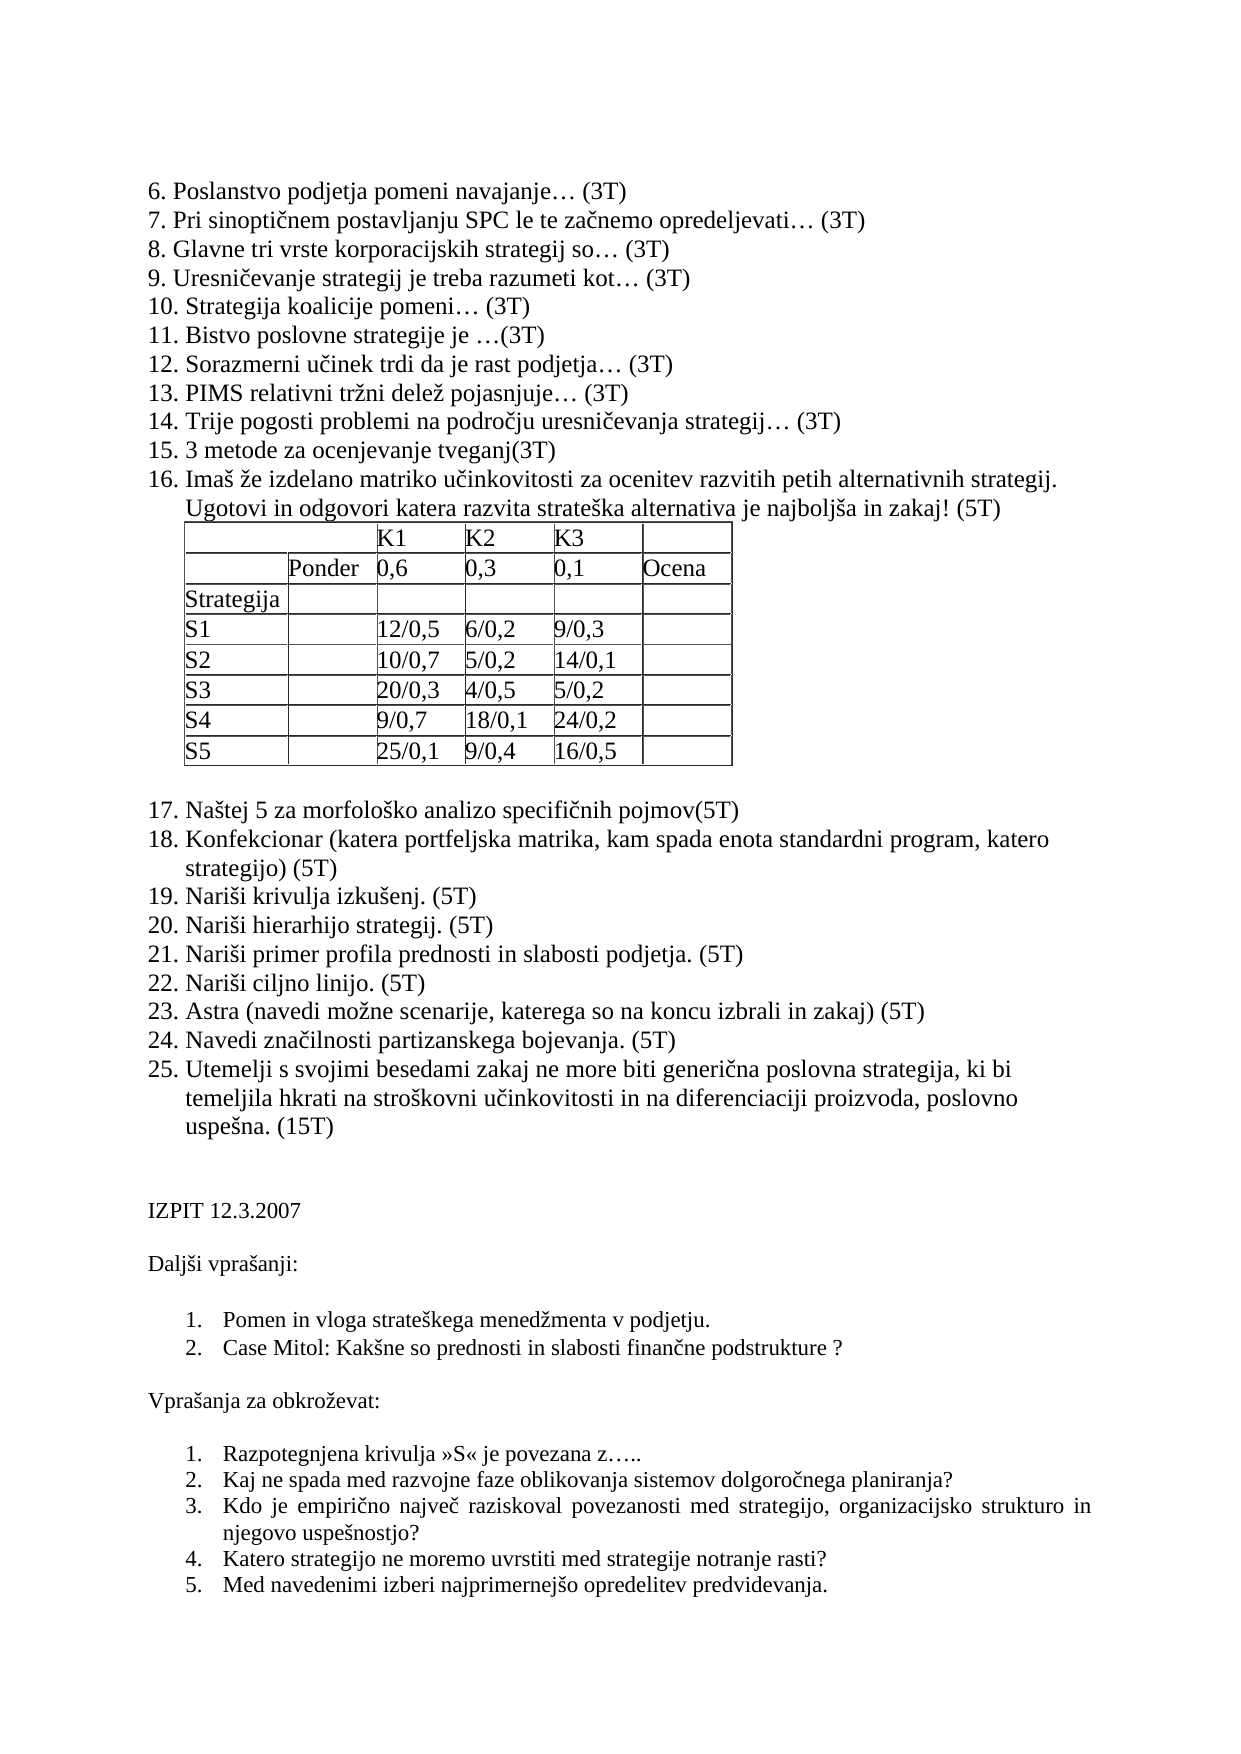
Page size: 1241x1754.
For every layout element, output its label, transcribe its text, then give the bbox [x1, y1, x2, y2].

table_cell [644, 584, 731, 613]
text 19. Nariši krivulja izkušenj. (5T) [148, 881, 1093, 910]
table_cell [644, 645, 731, 673]
text Vprašanja za obkroževat: [148, 1387, 1093, 1413]
text 25. Utemelji s svojimi besedami zakaj ne more biti generična poslovna strategija, ki bi temeljila hkrati na stroškovni učinkovitosti in na diferenciaciji proizvoda, poslovno uspešna. (15T) [148, 1054, 1093, 1140]
table_cell [289, 706, 376, 734]
text 10. Strategija koalicije pomeni… (3T) [148, 291, 1093, 320]
text 20. Nariši hierarhijo strategij. (5T) [148, 910, 1093, 939]
table_header K2 [466, 524, 553, 552]
table_cell [644, 704, 732, 734]
table_cell [289, 585, 376, 613]
table_header K1 [378, 524, 464, 552]
table_cell 6/0,2 [466, 615, 553, 643]
text 11. Bistvo poslovne strategije je …(3T) [148, 320, 1093, 349]
table_cell [186, 554, 287, 582]
text 12. Sorazmerni učinek trdi da je rast podjetja… (3T) [148, 349, 1093, 378]
table_cell [289, 645, 376, 673]
table_cell [378, 585, 464, 613]
table_cell [555, 585, 641, 613]
table_cell 12/0,5 [378, 615, 464, 643]
table_cell 16/0,5 [554, 737, 642, 765]
text IZPIT 12.3.2007 [148, 1198, 1093, 1224]
table_cell Ponder [289, 554, 376, 582]
text 21. Nariši primer profila prednosti in slabosti podjetja. (5T) [148, 939, 1093, 968]
table_cell [288, 737, 376, 765]
list Kdo je empirično največ raziskoval povezanosti med strategijo, organizacijsko strukturo in njegovo uspešnostjo? [185, 1492, 1093, 1545]
table_cell 5/0,2 [466, 645, 553, 673]
table_cell S2 [186, 645, 287, 673]
list Kaj ne spada med razvojne faze oblikovanja sistemov dolgoročnega planiranja? [185, 1466, 1093, 1492]
table_cell Ocena [644, 552, 732, 582]
table_cell 0,3 [466, 554, 553, 582]
table_cell 0,1 [555, 554, 641, 582]
table_header [186, 524, 376, 552]
list Case Mitol: Kakšne so prednosti in slabosti finančne podstrukture ? [185, 1334, 1093, 1361]
table_cell [289, 615, 376, 643]
text 16. Imaš že izdelano matriko učinkovitosti za ocenitev razvitih petih alternativnih strategij. Ugotovi in odgovori katera razvita strateška alternativa je najboljša in zakaj! (5T) [148, 464, 1093, 521]
text 6. Poslanstvo podjetja pomeni navajanje… (3T) [148, 176, 1093, 205]
text 13. PIMS relativni tržni delež pojasnjuje… (3T) [148, 378, 1093, 406]
list Razpotegnjena krivulja »S« je povezana z….. [185, 1440, 1093, 1466]
table_cell [644, 614, 731, 643]
table_cell S1 [186, 615, 287, 643]
table_cell 25/0,1 [376, 737, 465, 765]
text 24. Navedi značilnosti partizanskega bojevanja. (5T) [148, 1025, 1093, 1054]
text 14. Trije pogosti problemi na področju uresničevanja strategij… (3T) [148, 406, 1093, 435]
list Pomen in vloga strateškega menedžmenta v podjetju. [185, 1303, 1093, 1334]
text Daljši vprašanji: [148, 1250, 1093, 1277]
table_cell 5/0,2 [555, 676, 641, 704]
table_cell [289, 676, 376, 704]
table_cell 14/0,1 [555, 645, 641, 673]
text 18. Konfekcionar (katera portfeljska matrika, kam spada enota standardni program, katero strategijo) (5T) [148, 824, 1093, 881]
text 7. Pri sinoptičnem postavljanju SPC le te začnemo opredeljevati… (3T) [148, 205, 1093, 234]
text 23. Astra (navedi možne scenarije, katerega so na koncu izbrali in zakaj) (5T) [148, 996, 1093, 1025]
table_cell 18/0,1 [466, 706, 553, 734]
table_cell [642, 736, 731, 765]
text 17. Naštej 5 za morfološko analizo specifičnih pojmov(5T) [148, 795, 1093, 824]
list Katero strategijo ne moremo uvrstiti med strategije notranje rasti? [185, 1545, 1093, 1571]
table_header K3 [555, 524, 641, 552]
table_cell 20/0,3 [378, 676, 464, 704]
table_cell 4/0,5 [466, 676, 553, 704]
table_cell [644, 675, 731, 704]
table_cell Strategija [186, 585, 287, 613]
table_cell 10/0,7 [378, 645, 464, 673]
list Med navedenimi izberi najprimernejšo opredelitev predvidevanja. [185, 1571, 1093, 1598]
table_cell 0,6 [378, 554, 464, 582]
table_header [644, 524, 731, 552]
table_cell 9/0,7 [378, 706, 464, 734]
table_cell 9/0,3 [555, 615, 641, 643]
text 22. Nariši ciljno linijo. (5T) [148, 968, 1093, 996]
table_cell S4 [186, 706, 287, 734]
table_cell S3 [186, 676, 287, 704]
table_cell 9/0,4 [465, 737, 553, 765]
text 15. 3 metode za ocenjevanje tveganj(3T) [148, 435, 1093, 464]
text 8. Glavne tri vrste korporacijskih strategij so… (3T) [148, 234, 1093, 263]
text 9. Uresničevanje strategij je treba razumeti kot… (3T) [148, 263, 1093, 291]
table_cell [466, 585, 553, 613]
table_cell S5 [186, 737, 288, 765]
table_cell 24/0,2 [555, 706, 641, 734]
